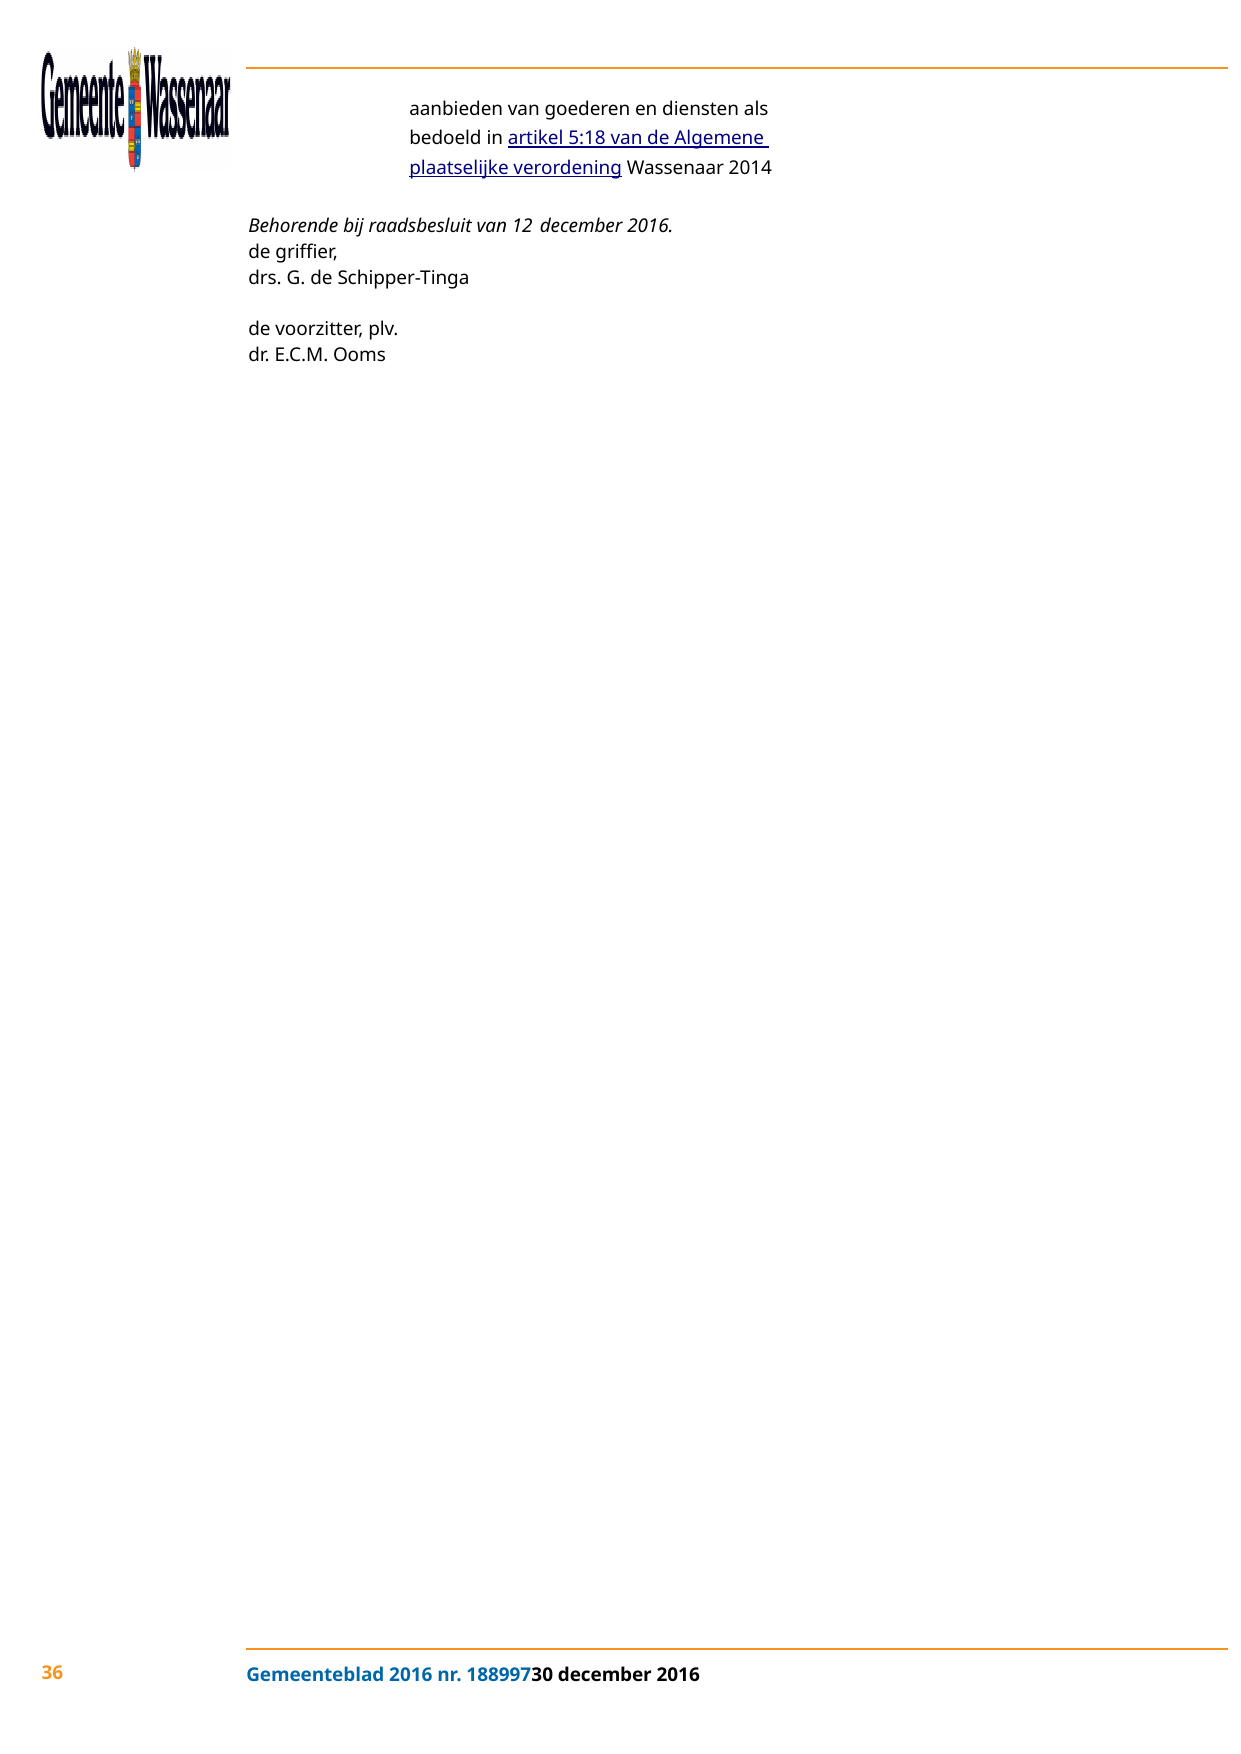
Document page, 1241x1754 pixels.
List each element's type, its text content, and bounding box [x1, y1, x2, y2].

text de griffier, [248, 238, 1152, 264]
text dr. E.C.M. Ooms [248, 341, 1152, 367]
text drs. G. de Schipper-Tinga [248, 264, 1152, 290]
text Behorende bij raadsbesluit van 12 december 2016. [248, 212, 1152, 238]
text de voorzitter, plv. [248, 315, 1152, 341]
table_cell [248, 95, 409, 180]
table_cell [829, 95, 991, 180]
table_cell aanbieden van goederen en diensten als bedoeld in artikel 5:18 van de Algemene plaatselijke verordening Wassenaar 2014 [409, 95, 829, 180]
table_cell [991, 95, 1152, 180]
picture [41, 47, 231, 172]
